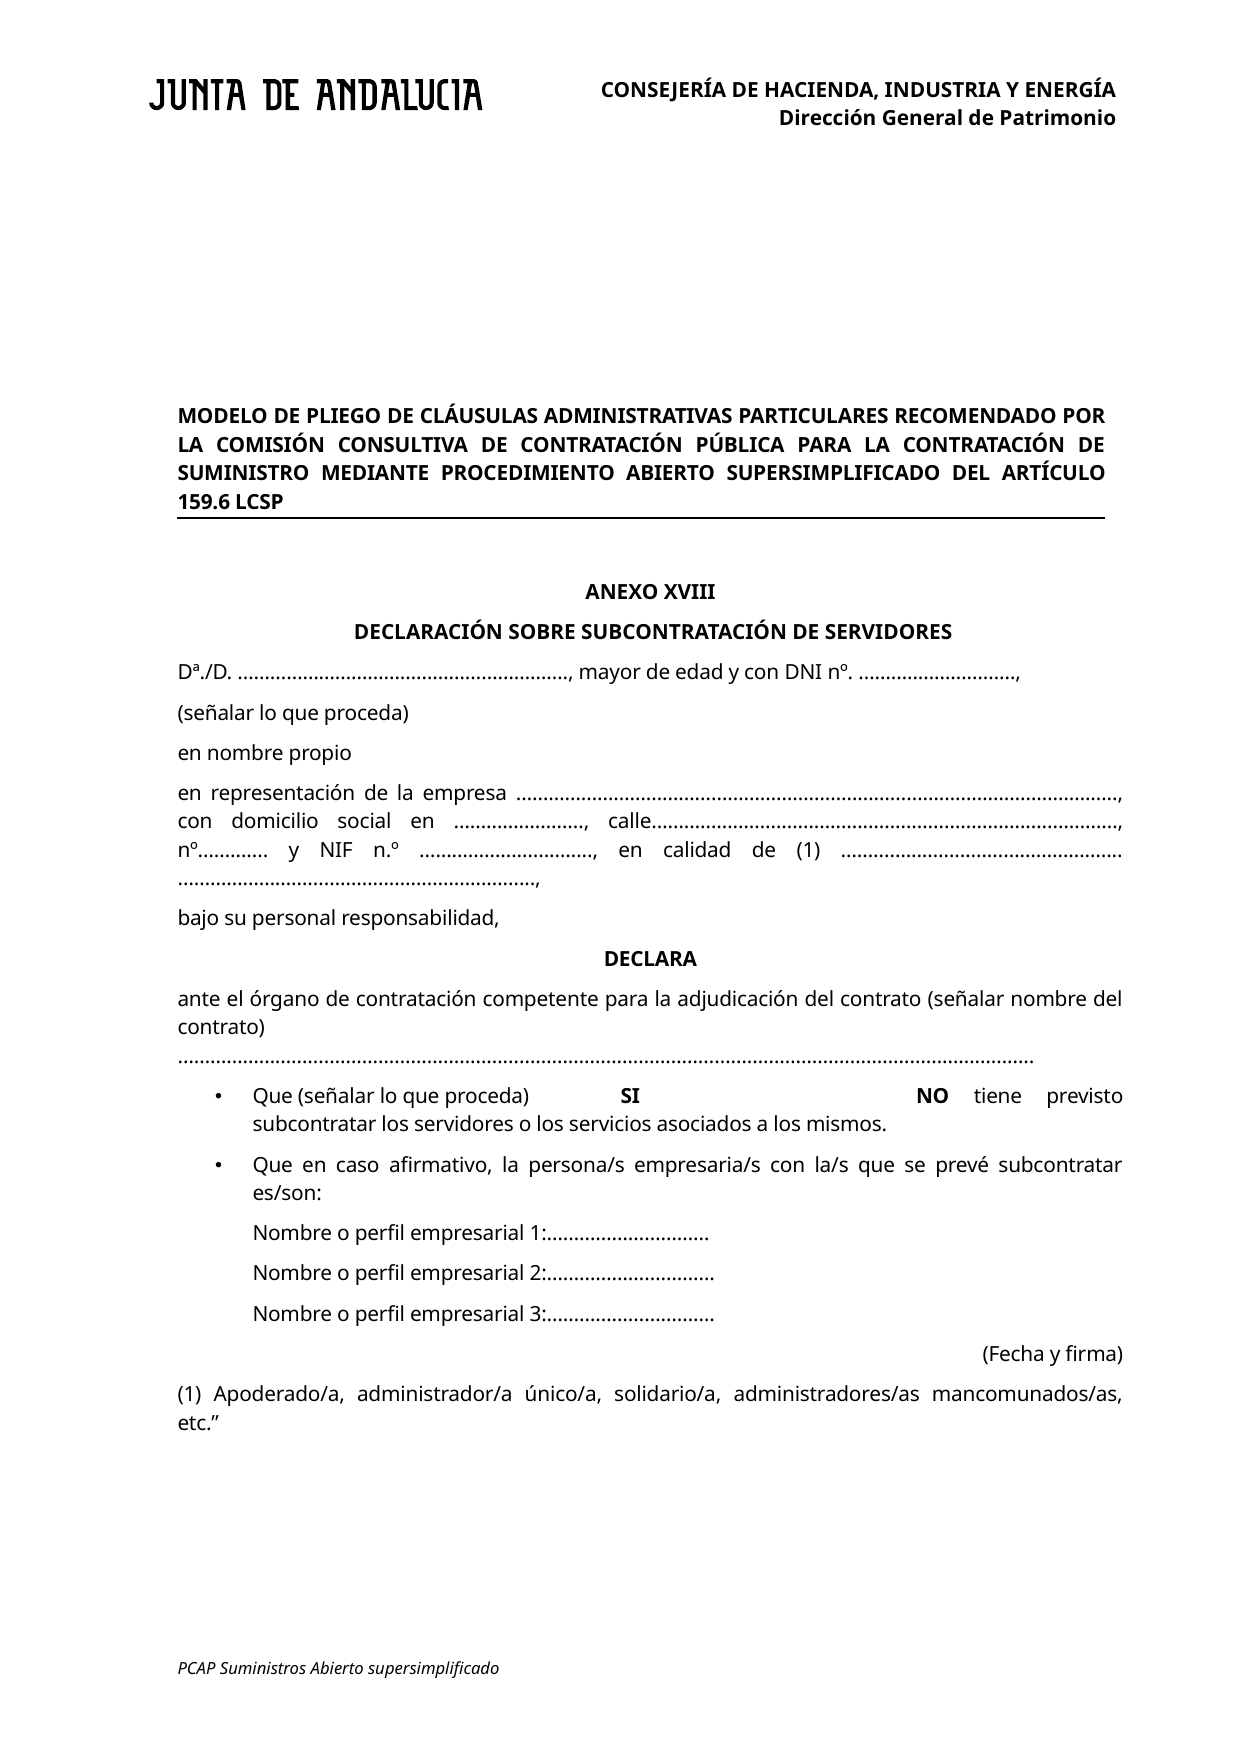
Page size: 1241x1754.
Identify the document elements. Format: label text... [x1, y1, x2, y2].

text en representación de la empresa …………………………………………………………………………………………….….., con domicilio social en ……………………, calle………………………………………………………………..…………, nº…………. y NIF n.º …...……………...…….., en calidad de (1) …………...……………………………....………………………………………………………..., [177, 778, 1123, 892]
text DECLARACIÓN SOBRE SUBCONTRATACIÓN DE SERVIDORES [177, 617, 1123, 646]
text (1) Apoderado/a, administrador/a único/a, solidario/a, administradores/as mancomunados/as, etc.” [177, 1379, 1123, 1436]
text ante el órgano de contratación competente para la adjudicación del contrato (señalar nombre del contrato) ………………………………………………………………………………………………………………………………………….. [177, 984, 1123, 1069]
text en nombre propio [177, 738, 1123, 766]
text (Fecha y firma) [177, 1339, 1123, 1367]
text ANEXO XVIII [177, 577, 1123, 605]
list Que en caso afirmativo, la persona/s empresaria/s con la/s que se prevé subcontratar es/son: [215, 1150, 1123, 1207]
text MODELO DE PLIEGO DE CLÁUSULAS ADMINISTRATIVAS PARTICULARES RECOMENDADO POR LA COMISIÓN CONSULTIVA DE CONTRATACIÓN PÚBLICA PARA LA CONTRATACIÓN DE SUMINISTRO MEDIANTE PROCEDIMIENTO ABIERTO SUPERSIMPLIFICADO DEL ARTÍCULO 159.6 LCSP [177, 401, 1105, 517]
text bajo su personal responsabilidad, [177, 903, 1123, 932]
list Nombre o perfil empresarial 3:…………………………. [215, 1299, 1123, 1327]
list Que (señalar lo que proceda) SI NO tiene previsto subcontratar los servidores o los servicios asociados a los mismos. [215, 1081, 1123, 1138]
list Nombre o perfil empresarial 1:………………………… [215, 1218, 1123, 1247]
text Dª./D. ……………………………………………………., mayor de edad y con DNI nº. ………..………………, [177, 657, 1123, 686]
list Nombre o perfil empresarial 2:…………………………. [215, 1258, 1123, 1287]
text (señalar lo que proceda) [177, 698, 1123, 726]
text DECLARA [177, 944, 1123, 972]
